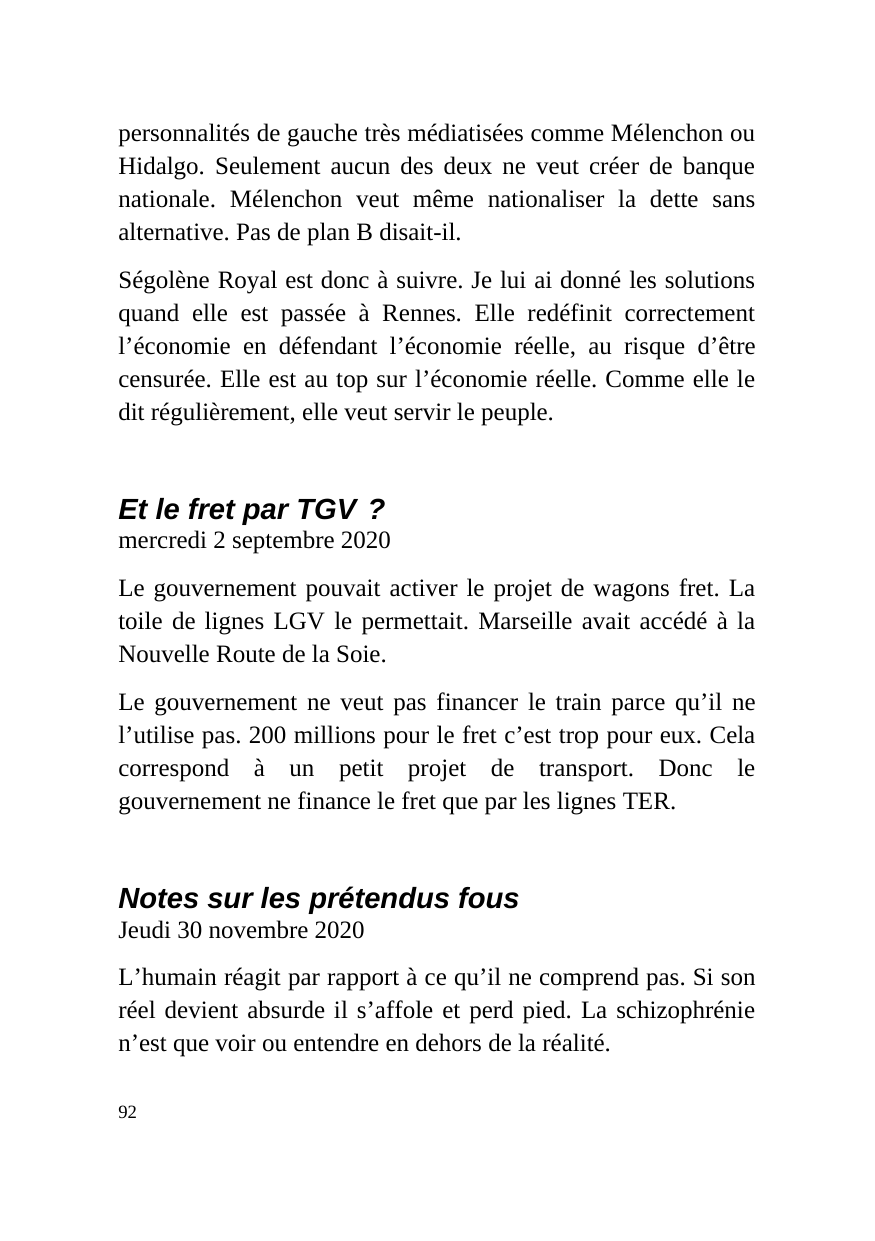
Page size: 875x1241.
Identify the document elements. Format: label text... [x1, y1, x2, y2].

subtitle Et le fret par TGV ? [118, 492, 756, 526]
text L’humain réagit par rapport à ce qu’il ne comprend pas. Si son réel devient absurde il s’affole et perd pied. La schizophrénie n’est que voir ou entendre en dehors de la réalité. [118, 962, 756, 1057]
text personnalités de gauche très médiatisées comme Mélenchon ou Hidalgo. Seulement aucun des deux ne veut créer de banque nationale. Mélenchon veut même nationaliser la dette sans alternative. Pas de plan B disait-il. [118, 118, 756, 246]
text Jeudi 30 novembre 2020 [118, 915, 756, 943]
text mercredi 2 septembre 2020 [118, 526, 756, 554]
text Le gouvernement ne veut pas financer le train parce qu’il ne l’utilise pas. 200 millions pour le fret c’est trop pour eux. Cela correspond à un petit projet de transport. Donc le gouvernement ne finance le fret que par les lignes TER. [118, 687, 756, 815]
text Le gouvernement pouvait activer le projet de wagons fret. La toile de lignes LGV le permettait. Marseille avait accédé à la Nouvelle Route de la Soie. [118, 573, 756, 668]
subtitle Notes sur les prétendus fous [118, 881, 756, 915]
text Ségolène Royal est donc à suivre. Je lui ai donné les solutions quand elle est passée à Rennes. Elle redéfinit correctement l’économie en défendant l’économie réelle, au risque d’être censurée. Elle est au top sur l’économie réelle. Comme elle le dit régulièrement, elle veut servir le peuple. [118, 265, 756, 426]
